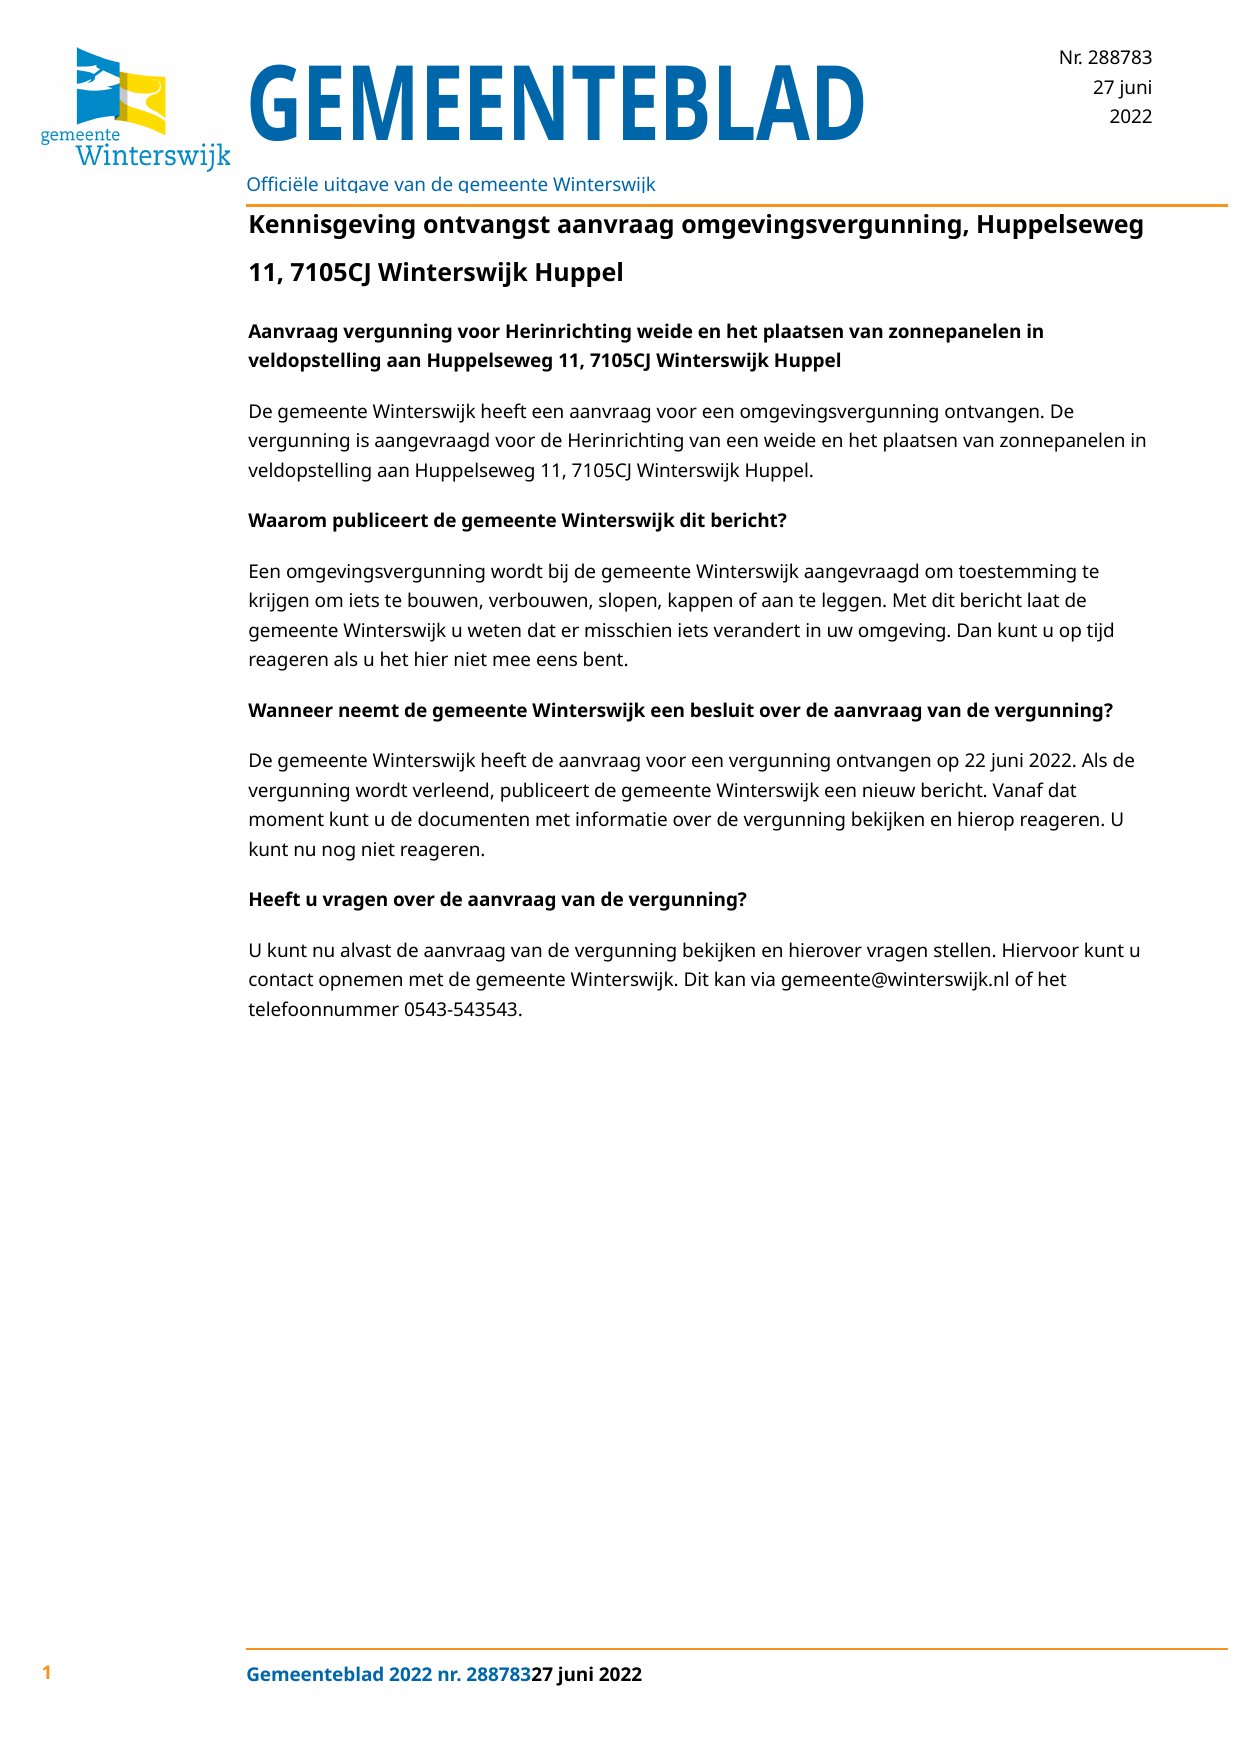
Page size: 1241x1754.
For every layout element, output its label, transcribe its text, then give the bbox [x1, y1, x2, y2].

text U kunt nu alvast de aanvraag van de vergunning bekijken en hierover vragen stellen. Hiervoor kunt u contact opnemen met de gemeente Winterswijk. Dit kan via gemeente@winterswijk.nl of het telefoonnummer 0543-543543. [248, 937, 1152, 1022]
text Een omgevingsvergunning wordt bij de gemeente Winterswijk aangevraagd om toestemming te krijgen om iets te bouwen, verbouwen, slopen, kappen of aan te leggen. Met dit bericht laat de gemeente Winterswijk u weten dat er misschien iets verandert in uw omgeving. Dan kunt u op tijd reageren als u het hier niet mee eens bent. [248, 558, 1152, 672]
text Waarom publiceert de gemeente Winterswijk dit bericht? [248, 507, 1152, 533]
picture [41, 47, 231, 172]
text De gemeente Winterswijk heeft de aanvraag voor een vergunning ontvangen op 22 juni 2022. Als de vergunning wordt verleend, publiceert de gemeente Winterswijk een nieuw bericht. Vanaf dat moment kunt u de documenten met informatie over de vergunning bekijken en hierop reageren. U kunt nu nog niet reageren. [248, 747, 1152, 862]
picture [225, 153, 231, 162]
text Heeft u vragen over de aanvraag van de vergunning? [248, 887, 1152, 912]
text Wanneer neemt de gemeente Winterswijk een besluit over de aanvraag van de vergunning? [248, 697, 1152, 723]
text Kennisgeving ontvangst aanvraag omgevingsvergunning, Huppelseweg 11, 7105CJ Winterswijk Huppel [248, 207, 1152, 288]
text De gemeente Winterswijk heeft een aanvraag voor een omgevingsvergunning ontvangen. De vergunning is aangevraagd voor de Herinrichting van een weide en het plaatsen van zonnepanelen in veldopstelling aan Huppelseweg 11, 7105CJ Winterswijk Huppel. [248, 398, 1152, 483]
text Aanvraag vergunning voor Herinrichting weide en het plaatsen van zonnepanelen in veldopstelling aan Huppelseweg 11, 7105CJ Winterswijk Huppel [248, 318, 1152, 373]
